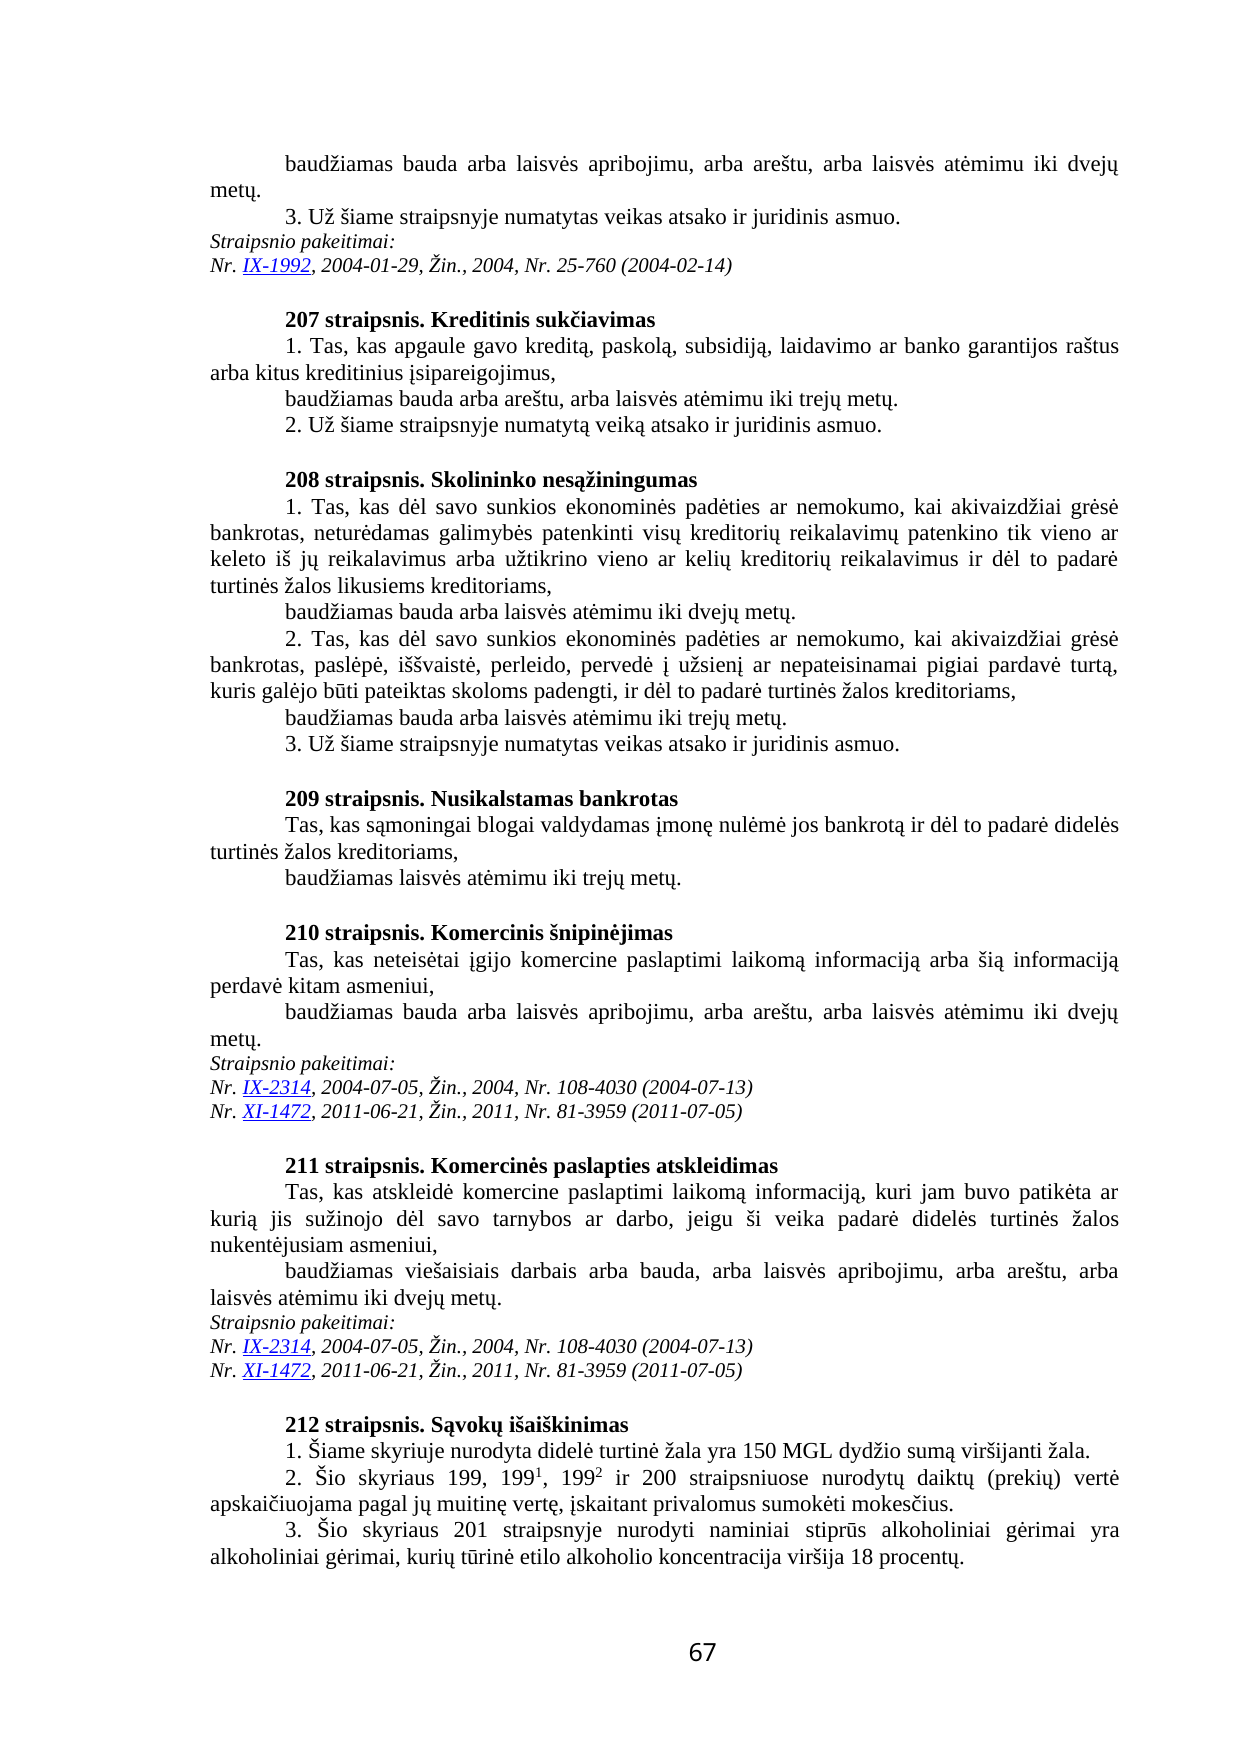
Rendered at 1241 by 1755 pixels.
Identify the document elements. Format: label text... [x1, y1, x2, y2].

text 211 straipsnis. Komercinės paslapties atskleidimas [210, 1152, 1120, 1178]
text Tas, kas sąmoningai blogai valdydamas įmonę nulėmė jos bankrotą ir dėl to padarė didelės turtinės žalos kreditoriams, [210, 811, 1120, 864]
text 1. Tas, kas dėl savo sunkios ekonominės padėties ar nemokumo, kai akivaizdžiai grėsė bankrotas, neturėdamas galimybės patenkinti visų kreditorių reikalavimų patenkino tik vieno ar keleto iš jų reikalavimus arba užtikrino vieno ar kelių kreditorių reikalavimus ir dėl to padarė turtinės žalos likusiems kreditoriams, [210, 493, 1120, 598]
text baudžiamas viešaisiais darbais arba bauda, arba laisvės apribojimu, arba areštu, arba laisvės atėmimu iki dvejų metų. [210, 1257, 1120, 1310]
text Straipsnio pakeitimai: [210, 229, 1120, 253]
text 3. Už šiame straipsnyje numatytas veikas atsako ir juridinis asmuo. [210, 203, 1120, 229]
text 210 straipsnis. Komercinis šnipinėjimas [210, 919, 1120, 946]
text baudžiamas bauda arba laisvės atėmimu iki dvejų metų. [210, 598, 1120, 624]
text baudžiamas bauda arba areštu, arba laisvės atėmimu iki trejų metų. [210, 385, 1120, 411]
text 3. Už šiame straipsnyje numatytas veikas atsako ir juridinis asmuo. [210, 730, 1120, 756]
text Nr. IX-2314, 2004-07-05, Žin., 2004, Nr. 108-4030 (2004-07-13) [210, 1075, 1120, 1099]
text 2. Šio skyriaus 199, 1991, 1992 ir 200 straipsniuose nurodytų daiktų (prekių) vertė apskaičiuojama pagal jų muitinę vertę, įskaitant privalomus sumokėti mokesčius. [210, 1464, 1120, 1516]
text Nr. IX-1992, 2004-01-29, Žin., 2004, Nr. 25-760 (2004-02-14) [210, 253, 1120, 277]
text baudžiamas laisvės atėmimu iki trejų metų. [210, 864, 1120, 891]
text Straipsnio pakeitimai: [210, 1310, 1120, 1334]
text 1. Tas, kas apgaule gavo kreditą, paskolą, subsidiją, laidavimo ar banko garantijos raštus arba kitus kreditinius įsipareigojimus, [210, 332, 1120, 385]
text Nr. XI-1472, 2011-06-21, Žin., 2011, Nr. 81-3959 (2011-07-05) [210, 1099, 1120, 1123]
text 2. Tas, kas dėl savo sunkios ekonominės padėties ar nemokumo, kai akivaizdžiai grėsė bankrotas, paslėpė, iššvaistė, perleido, pervedė į užsienį ar nepateisinamai pigiai pardavė turtą, kuris galėjo būti pateiktas skoloms padengti, ir dėl to padarė turtinės žalos kreditoriams, [210, 624, 1120, 704]
text Nr. XI-1472, 2011-06-21, Žin., 2011, Nr. 81-3959 (2011-07-05) [210, 1358, 1120, 1382]
text Tas, kas atskleidė komercine paslaptimi laikomą informaciją, kuri jam buvo patikėta ar kurią jis sužinojo dėl savo tarnybos ar darbo, jeigu ši veika padarė didelės turtinės žalos nukentėjusiam asmeniui, [210, 1178, 1120, 1257]
text 2. Už šiame straipsnyje numatytą veiką atsako ir juridinis asmuo. [210, 411, 1120, 438]
text 212 straipsnis. Sąvokų išaiškinimas [210, 1411, 1120, 1437]
text Straipsnio pakeitimai: [210, 1051, 1120, 1075]
text baudžiamas bauda arba laisvės atėmimu iki trejų metų. [210, 704, 1120, 730]
text Tas, kas neteisėtai įgijo komercine paslaptimi laikomą informaciją arba šią informaciją perdavė kitam asmeniui, [210, 946, 1120, 998]
text baudžiamas bauda arba laisvės apribojimu, arba areštu, arba laisvės atėmimu iki dvejų metų. [210, 150, 1120, 203]
text baudžiamas bauda arba laisvės apribojimu, arba areštu, arba laisvės atėmimu iki dvejų metų. [210, 998, 1120, 1051]
text 208 straipsnis. Skolininko nesąžiningumas [210, 466, 1120, 493]
text Nr. IX-2314, 2004-07-05, Žin., 2004, Nr. 108-4030 (2004-07-13) [210, 1334, 1120, 1358]
text 207 straipsnis. Kreditinis sukčiavimas [210, 306, 1120, 332]
text 209 straipsnis. Nusikalstamas bankrotas [210, 785, 1120, 811]
text 1. Šiame skyriuje nurodyta didelė turtinė žala yra 150 MGL dydžio sumą viršijanti žala. [210, 1437, 1120, 1464]
text 3. Šio skyriaus 201 straipsnyje nurodyti naminiai stiprūs alkoholiniai gėrimai yra alkoholiniai gėrimai, kurių tūrinė etilo alkoholio koncentracija viršija 18 procentų. [210, 1516, 1120, 1569]
